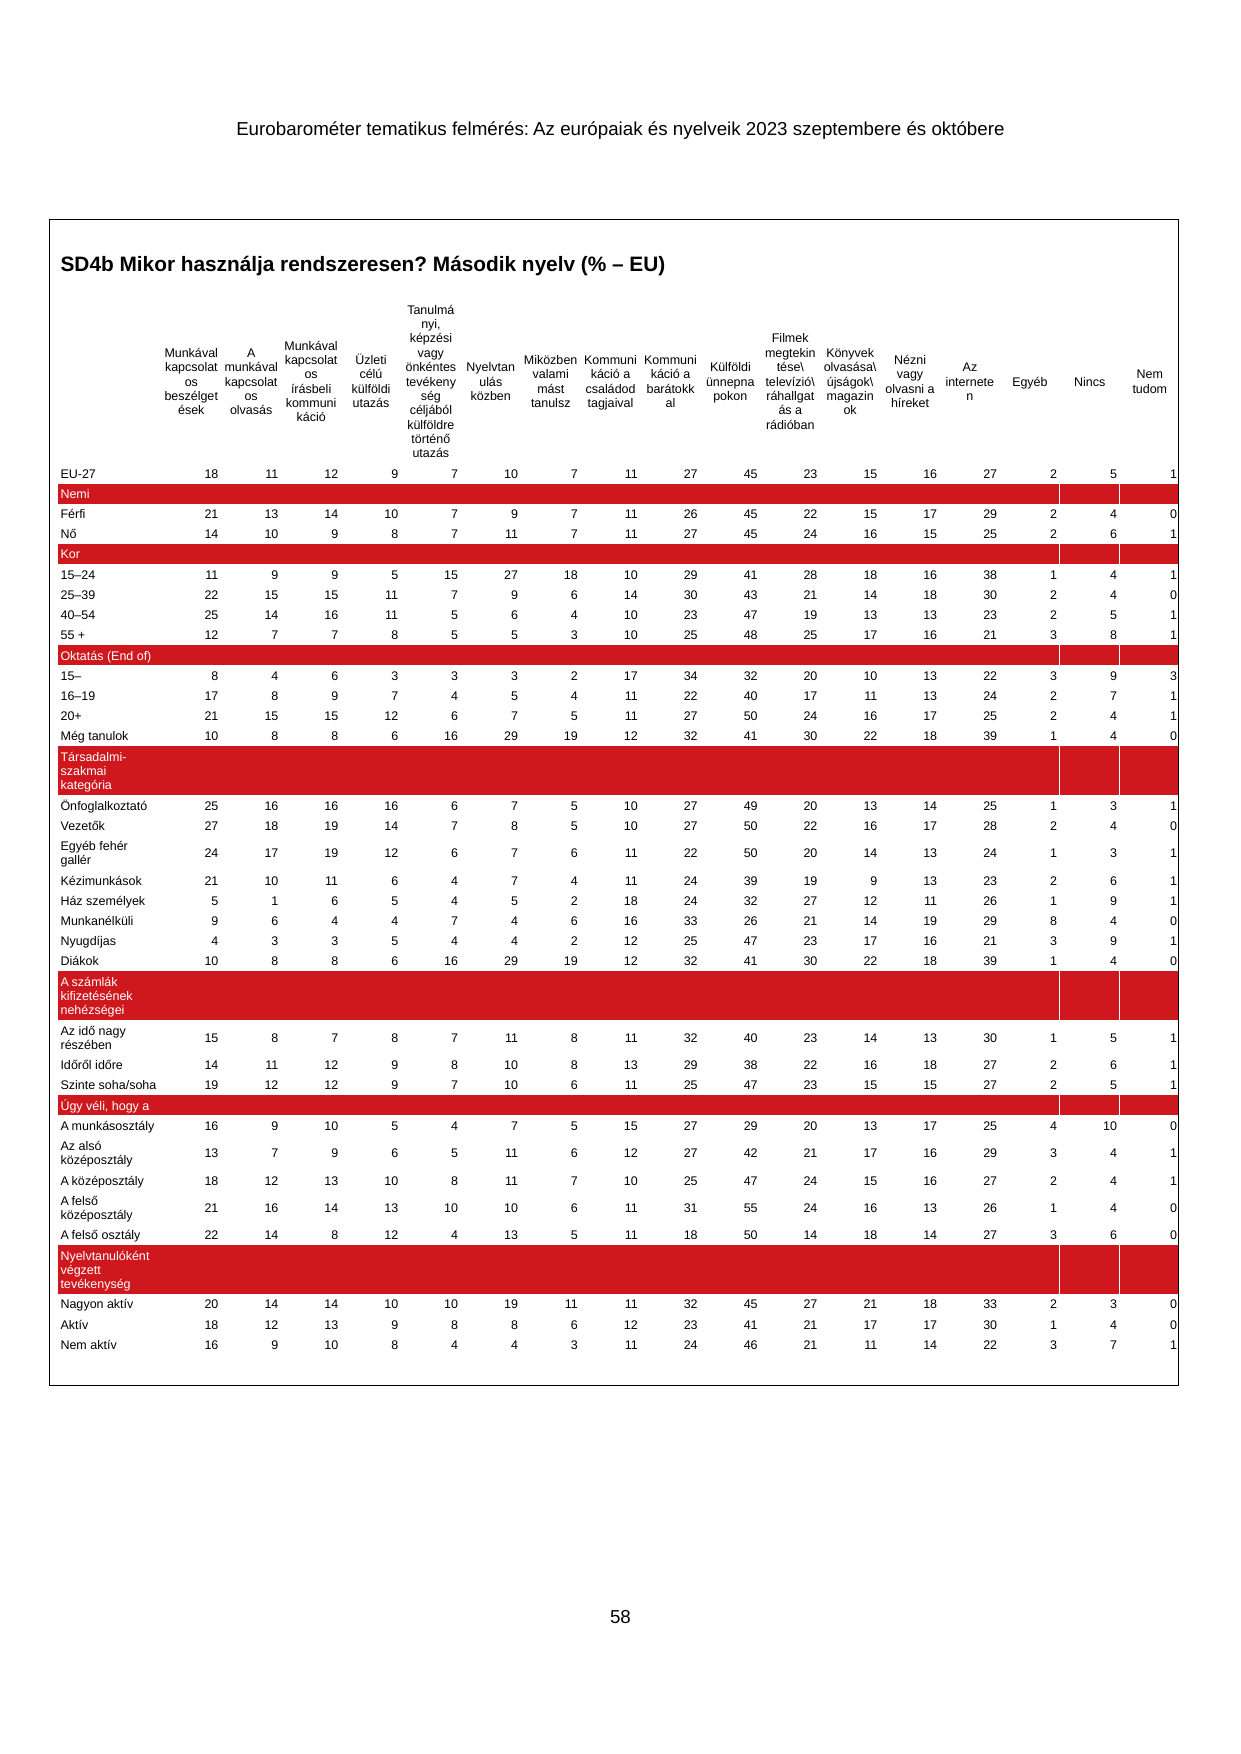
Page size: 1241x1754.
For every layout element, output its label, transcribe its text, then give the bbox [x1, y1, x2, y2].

table_cell [880, 645, 940, 665]
table_cell 7 [461, 1115, 521, 1136]
table_cell 7 [401, 1020, 461, 1055]
table_cell [1000, 645, 1059, 665]
table_cell 9 [341, 463, 401, 483]
table_cell [760, 645, 820, 665]
table_cell [700, 1245, 760, 1294]
table_cell 22 [820, 951, 880, 971]
table_cell 7 [461, 706, 521, 726]
table_cell [1120, 1245, 1178, 1294]
table_cell 0 [1120, 815, 1178, 836]
table_cell Férfi [58, 504, 161, 524]
table_cell 15 [281, 706, 341, 726]
table_cell 6 [1060, 1225, 1119, 1245]
table_cell 12 [580, 951, 640, 971]
table_cell [760, 1245, 820, 1294]
table_cell 11 [341, 585, 401, 605]
table_cell 1 [1120, 890, 1178, 911]
table_cell 49 [700, 795, 760, 815]
table_cell 6 [1060, 1055, 1119, 1075]
table_header [1000, 249, 1059, 279]
table_cell 12 [281, 463, 341, 483]
table_cell [580, 279, 640, 299]
table_cell 18 [161, 1314, 221, 1334]
table_cell 15 [820, 1170, 880, 1190]
table_cell [521, 484, 580, 504]
table_cell 16 [880, 1170, 940, 1190]
table_cell Még tanulok [58, 726, 161, 746]
table_cell 13 [880, 836, 940, 870]
table_cell 27 [940, 1225, 1000, 1245]
table_cell [580, 1095, 640, 1115]
table_cell 23 [760, 1075, 820, 1095]
table_cell 27 [640, 706, 700, 726]
table_cell 6 [521, 585, 580, 605]
table_cell 3 [1000, 665, 1059, 686]
table_cell 4 [1060, 504, 1119, 524]
table_cell 7 [281, 1020, 341, 1055]
table_cell 4 [341, 911, 401, 931]
table_cell 11 [580, 1075, 640, 1095]
table_cell Munkával kapcsolatos írásbeli kommunikáció [281, 299, 341, 463]
table_cell [820, 544, 880, 564]
table_cell 16 [221, 1190, 281, 1225]
table_cell 6 [521, 1314, 580, 1334]
table_cell 11 [281, 870, 341, 890]
table_cell 6 [401, 836, 461, 870]
table_header [760, 249, 820, 279]
table_cell 16 [880, 931, 940, 951]
table_cell 14 [880, 1335, 940, 1355]
table_cell [580, 746, 640, 795]
table_cell [521, 279, 580, 299]
table_header [1120, 249, 1178, 279]
table_cell Szinte soha/soha [58, 1075, 161, 1095]
table_cell [1120, 544, 1178, 564]
table_cell 24 [940, 836, 1000, 870]
table_cell 18 [521, 564, 580, 584]
table_cell 0 [1120, 1314, 1178, 1334]
table_cell 15 [820, 504, 880, 524]
table_cell 14 [760, 1225, 820, 1245]
table_cell 45 [700, 504, 760, 524]
table_cell 12 [221, 1075, 281, 1095]
table_cell 6 [401, 795, 461, 815]
table_cell 27 [940, 1075, 1000, 1095]
table_cell 17 [820, 1136, 880, 1170]
table_cell 16 [820, 706, 880, 726]
table_cell 21 [820, 1294, 880, 1314]
table_cell 12 [341, 1225, 401, 1245]
table_cell 21 [940, 931, 1000, 951]
table_cell [1120, 971, 1178, 1020]
table_cell [1060, 746, 1119, 795]
table_cell 11 [580, 686, 640, 706]
table_cell [281, 645, 341, 665]
table_cell 10 [341, 504, 401, 524]
table_cell 12 [161, 625, 221, 645]
table_cell 18 [880, 1055, 940, 1075]
table_cell 21 [161, 504, 221, 524]
table_cell Nyugdíjas [58, 931, 161, 951]
table_cell [1060, 1245, 1119, 1294]
table_cell Nemi [58, 484, 161, 504]
table_cell 14 [880, 1225, 940, 1245]
table_cell 29 [640, 564, 700, 584]
table_cell 14 [820, 911, 880, 931]
table_cell 11 [521, 1294, 580, 1314]
table_cell 22 [760, 504, 820, 524]
table_cell 43 [700, 585, 760, 605]
table_cell 8 [401, 1170, 461, 1190]
table_cell 16 [161, 1335, 221, 1355]
table_cell [760, 971, 820, 1020]
table_cell 7 [401, 911, 461, 931]
table_cell 4 [161, 931, 221, 951]
table_cell [760, 1095, 820, 1115]
table_cell [341, 1095, 401, 1115]
table_cell [341, 645, 401, 665]
table_cell Az idő nagy részében [58, 1020, 161, 1055]
table_cell 4 [461, 931, 521, 951]
table_cell 29 [940, 1136, 1000, 1170]
table_cell 0 [1120, 504, 1178, 524]
table_cell Miközben valami mást tanulsz [521, 299, 580, 463]
table_cell 9 [281, 686, 341, 706]
table_cell 8 [521, 1020, 580, 1055]
table_cell 10 [461, 463, 521, 483]
table_cell 12 [341, 836, 401, 870]
table_cell [1060, 544, 1119, 564]
table_cell [820, 1245, 880, 1294]
table_cell 6 [521, 1190, 580, 1225]
table_cell A munkásosztály [58, 1115, 161, 1136]
table_cell 22 [640, 836, 700, 870]
table_header SD4b Mikor használja rendszeresen? Második nyelv (% – EU) [58, 249, 700, 279]
table_cell 2 [1000, 1170, 1059, 1190]
table_cell 1 [1000, 726, 1059, 746]
table_cell 42 [700, 1136, 760, 1170]
table_cell 12 [580, 726, 640, 746]
table_cell Nő [58, 524, 161, 544]
table_cell 17 [580, 665, 640, 686]
table_cell 4 [401, 1115, 461, 1136]
table_cell [940, 544, 1000, 564]
table_cell 6 [221, 911, 281, 931]
table_cell 16 [880, 564, 940, 584]
table_cell [401, 279, 461, 299]
table_cell 9 [161, 911, 221, 931]
table_cell [880, 544, 940, 564]
table_cell 10 [221, 870, 281, 890]
table_cell 4 [401, 686, 461, 706]
table_header [820, 249, 880, 279]
table_cell 19 [281, 815, 341, 836]
table_cell 13 [880, 1190, 940, 1225]
table_cell 6 [341, 1136, 401, 1170]
table_cell [281, 279, 341, 299]
table_cell [221, 971, 281, 1020]
table_cell 15 [820, 463, 880, 483]
table_cell 8 [281, 951, 341, 971]
table_cell 3 [1000, 1335, 1059, 1355]
table_cell 39 [700, 870, 760, 890]
table_cell 4 [1060, 1190, 1119, 1225]
table_cell [1120, 279, 1178, 299]
table_cell 14 [281, 1294, 341, 1314]
table_cell 15 [401, 564, 461, 584]
table_cell 11 [580, 504, 640, 524]
table_cell 4 [401, 931, 461, 951]
table_cell 2 [1000, 1075, 1059, 1095]
table_cell 19 [760, 605, 820, 625]
table_cell 3 [521, 1335, 580, 1355]
table_cell 27 [640, 463, 700, 483]
table_cell 48 [700, 625, 760, 645]
table_cell 8 [401, 1314, 461, 1334]
table_cell 9 [1060, 890, 1119, 911]
table_cell 18 [880, 951, 940, 971]
table_cell 19 [880, 911, 940, 931]
table_cell [401, 1245, 461, 1294]
table_cell Üzleti célú külföldi utazás [341, 299, 401, 463]
table_cell 17 [880, 815, 940, 836]
table_cell [760, 484, 820, 504]
table_cell 55 + [58, 625, 161, 645]
table_cell 21 [161, 870, 221, 890]
table_cell 7 [221, 1136, 281, 1170]
table_cell [401, 1095, 461, 1115]
table_cell 22 [640, 686, 700, 706]
table_cell 13 [880, 665, 940, 686]
table_cell 4 [521, 870, 580, 890]
table_cell 7 [401, 463, 461, 483]
table_cell 17 [880, 1314, 940, 1334]
table_cell Aktív [58, 1314, 161, 1334]
table_cell 0 [1120, 585, 1178, 605]
table_cell 8 [401, 1055, 461, 1075]
table_cell 29 [461, 726, 521, 746]
table_cell Kor [58, 544, 161, 564]
table_cell A számlák kifizetésének nehézségei [58, 971, 161, 1020]
table_cell [640, 971, 700, 1020]
table_cell 0 [1120, 1294, 1178, 1314]
table_cell 9 [820, 870, 880, 890]
table_cell 8 [1060, 625, 1119, 645]
table_cell 20 [760, 795, 820, 815]
table_cell [700, 1095, 760, 1115]
table_cell 7 [521, 504, 580, 524]
table_cell 16 [281, 605, 341, 625]
table_cell A felső középosztály [58, 1190, 161, 1225]
table_cell 9 [281, 1136, 341, 1170]
table_cell 21 [161, 706, 221, 726]
table_cell 16 [281, 795, 341, 815]
table_cell 47 [700, 605, 760, 625]
table_cell [640, 1095, 700, 1115]
table_cell 25 [640, 1075, 700, 1095]
table_cell 11 [820, 1335, 880, 1355]
table_cell Társadalmi-szakmai kategória [58, 746, 161, 795]
table_cell 22 [760, 815, 820, 836]
table_cell 50 [700, 836, 760, 870]
table_cell [1000, 279, 1059, 299]
table_cell 14 [820, 836, 880, 870]
table_cell 24 [161, 836, 221, 870]
table_cell A munkával kapcsolatos olvasás [221, 299, 281, 463]
table_cell [1120, 645, 1178, 665]
table_cell 5 [341, 890, 401, 911]
table_cell 18 [161, 463, 221, 483]
table_cell 4 [401, 1335, 461, 1355]
table_cell 2 [1000, 870, 1059, 890]
table_cell [1120, 1095, 1178, 1115]
table_cell 10 [341, 1294, 401, 1314]
table_header [1060, 249, 1119, 279]
table_cell 6 [521, 1075, 580, 1095]
table_cell 15– [58, 665, 161, 686]
table_cell 8 [341, 625, 401, 645]
table_cell [161, 1245, 221, 1294]
table_cell 55 [700, 1190, 760, 1225]
table_cell 29 [940, 911, 1000, 931]
table_cell 11 [580, 836, 640, 870]
table_cell 2 [521, 931, 580, 951]
table_cell Az alsó középosztály [58, 1136, 161, 1170]
table_cell 7 [401, 524, 461, 544]
table_cell 8 [461, 815, 521, 836]
table_cell 1 [1120, 1055, 1178, 1075]
table_cell 9 [1060, 665, 1119, 686]
table_cell 10 [580, 605, 640, 625]
table_cell 45 [700, 463, 760, 483]
table_cell 27 [640, 1136, 700, 1170]
table_cell 12 [281, 1055, 341, 1075]
table_cell 40–54 [58, 605, 161, 625]
table_cell Filmek megtekintése\televízió\ráhallgatás a rádióban [760, 299, 820, 463]
table_cell 13 [880, 870, 940, 890]
table_cell 5 [401, 605, 461, 625]
table_cell 25 [940, 706, 1000, 726]
table_cell 19 [461, 1294, 521, 1314]
table_cell 18 [161, 1170, 221, 1190]
table_cell 3 [341, 665, 401, 686]
table_cell [640, 484, 700, 504]
table_cell [820, 484, 880, 504]
table_cell [640, 645, 700, 665]
table_cell [401, 746, 461, 795]
table_cell 14 [820, 585, 880, 605]
table_cell 16 [820, 524, 880, 544]
table_cell [161, 279, 221, 299]
table_cell 24 [760, 1190, 820, 1225]
table_cell 7 [401, 1075, 461, 1095]
table_cell 3 [281, 931, 341, 951]
table_cell Vezetők [58, 815, 161, 836]
table_cell [161, 645, 221, 665]
table_cell 4 [1060, 1136, 1119, 1170]
table_cell 9 [341, 1314, 401, 1334]
table_cell 25 [640, 1170, 700, 1190]
table_cell [700, 645, 760, 665]
table_cell 3 [521, 625, 580, 645]
table_cell 11 [461, 1020, 521, 1055]
table_cell 1 [1000, 890, 1059, 911]
table_cell 1 [1000, 951, 1059, 971]
table_cell 3 [401, 665, 461, 686]
table_cell 18 [820, 1225, 880, 1245]
table_cell 15 [161, 1020, 221, 1055]
table_cell 32 [640, 1020, 700, 1055]
table_cell 34 [640, 665, 700, 686]
table_cell 20+ [58, 706, 161, 726]
table_cell 13 [580, 1055, 640, 1075]
table_header [940, 249, 1000, 279]
table_cell [221, 1245, 281, 1294]
table_cell 19 [281, 836, 341, 870]
table_cell 15 [580, 1115, 640, 1136]
table_cell Nagyon aktív [58, 1294, 161, 1314]
table_cell [580, 544, 640, 564]
table_cell 25 [161, 795, 221, 815]
table_cell Könyvek olvasása\újságok\ magazinok [820, 299, 880, 463]
table_cell [760, 746, 820, 795]
table_cell [760, 544, 820, 564]
table_cell 17 [880, 706, 940, 726]
table_cell 20 [161, 1294, 221, 1314]
table_cell 32 [640, 726, 700, 746]
table_cell 0 [1120, 1115, 1178, 1136]
table_header [700, 249, 760, 279]
table_cell [341, 544, 401, 564]
table_cell 22 [161, 1225, 221, 1245]
table_cell 15 [281, 585, 341, 605]
table_cell [580, 971, 640, 1020]
table_cell [461, 971, 521, 1020]
table_cell 17 [820, 931, 880, 951]
table_cell [461, 279, 521, 299]
table_cell [1060, 279, 1119, 299]
table_cell [640, 279, 700, 299]
table_cell 41 [700, 564, 760, 584]
table_cell [281, 971, 341, 1020]
table_cell 17 [820, 1314, 880, 1334]
table_cell 47 [700, 1170, 760, 1190]
table_cell [880, 1095, 940, 1115]
table_cell 6 [1060, 870, 1119, 890]
table_cell 2 [1000, 605, 1059, 625]
table_cell 27 [640, 795, 700, 815]
table_cell 14 [221, 1225, 281, 1245]
table_cell 1 [1120, 463, 1178, 483]
table_cell 6 [521, 911, 580, 931]
table_cell 19 [521, 951, 580, 971]
table_cell 26 [640, 504, 700, 524]
table_cell 7 [1060, 1335, 1119, 1355]
table_cell 1 [1120, 795, 1178, 815]
table_cell 3 [1120, 665, 1178, 686]
table_cell 46 [700, 1335, 760, 1355]
table_cell 11 [221, 463, 281, 483]
table_cell 11 [161, 564, 221, 584]
table_cell [1000, 1095, 1059, 1115]
table_cell 29 [940, 504, 1000, 524]
table_cell 1 [1120, 1075, 1178, 1095]
table_cell Időről időre [58, 1055, 161, 1075]
table_cell 13 [281, 1314, 341, 1334]
table_cell 6 [341, 870, 401, 890]
table_cell 45 [700, 524, 760, 544]
table_cell 18 [580, 890, 640, 911]
table_cell Diákok [58, 951, 161, 971]
table_cell 15 [820, 1075, 880, 1095]
table_cell 11 [580, 1294, 640, 1314]
table_cell 15 [880, 1075, 940, 1095]
table_cell 11 [580, 870, 640, 890]
table_cell 25 [640, 625, 700, 645]
table_header [880, 249, 940, 279]
table_cell Nem aktív [58, 1335, 161, 1355]
table_cell 17 [880, 1115, 940, 1136]
table_cell 21 [760, 585, 820, 605]
table_cell 20 [760, 1115, 820, 1136]
table_cell 4 [401, 890, 461, 911]
table_cell [880, 971, 940, 1020]
table_cell 30 [940, 1314, 1000, 1334]
table_cell 9 [341, 1075, 401, 1095]
table_cell 1 [1000, 836, 1059, 870]
table_cell 25 [760, 625, 820, 645]
table_cell [461, 544, 521, 564]
table_cell [580, 484, 640, 504]
table_cell 7 [521, 463, 580, 483]
table_cell [880, 484, 940, 504]
table_cell 12 [221, 1314, 281, 1334]
table_cell 14 [341, 815, 401, 836]
table_cell 45 [700, 1294, 760, 1314]
table_cell [940, 645, 1000, 665]
table_cell [1000, 971, 1059, 1020]
table_cell 30 [760, 726, 820, 746]
table_cell 5 [341, 564, 401, 584]
table_cell [940, 1095, 1000, 1115]
table_cell 15 [221, 706, 281, 726]
table_cell [341, 971, 401, 1020]
table_cell 4 [1000, 1115, 1059, 1136]
table_cell 5 [521, 706, 580, 726]
table_cell 5 [401, 1136, 461, 1170]
table_cell [161, 544, 221, 564]
table_cell 4 [521, 605, 580, 625]
table_cell 5 [161, 890, 221, 911]
table_cell 2 [1000, 686, 1059, 706]
table_cell [221, 544, 281, 564]
table_cell 10 [461, 1075, 521, 1095]
table_cell 11 [461, 1170, 521, 1190]
table_cell 22 [760, 1055, 820, 1075]
table_cell 40 [700, 1020, 760, 1055]
table_cell 20 [760, 665, 820, 686]
table_cell 7 [221, 625, 281, 645]
table_cell 4 [1060, 815, 1119, 836]
table_cell Az interneten [940, 299, 1000, 463]
table_cell 23 [760, 931, 820, 951]
table_cell 7 [401, 504, 461, 524]
table_cell [1120, 484, 1178, 504]
table_cell [221, 484, 281, 504]
table_cell [940, 279, 1000, 299]
table_cell 13 [161, 1136, 221, 1170]
table_cell 5 [461, 625, 521, 645]
table_cell [760, 279, 820, 299]
table_cell 2 [1000, 706, 1059, 726]
table_cell 9 [221, 564, 281, 584]
table_cell [700, 971, 760, 1020]
table_cell 1 [1120, 524, 1178, 544]
table_cell 29 [640, 1055, 700, 1075]
table_cell 3 [221, 931, 281, 951]
table_cell 47 [700, 931, 760, 951]
table_cell [161, 1095, 221, 1115]
table_cell 14 [880, 795, 940, 815]
table_cell [281, 1095, 341, 1115]
table_cell [521, 544, 580, 564]
table_cell [461, 746, 521, 795]
table_cell [341, 279, 401, 299]
table_cell 16 [820, 815, 880, 836]
table_cell Kézimunkások [58, 870, 161, 890]
table_cell 4 [1060, 706, 1119, 726]
table_cell 21 [161, 1190, 221, 1225]
table_cell 38 [700, 1055, 760, 1075]
table_cell 24 [760, 706, 820, 726]
table_cell 10 [401, 1190, 461, 1225]
table_cell 33 [640, 911, 700, 931]
table_cell 16 [221, 795, 281, 815]
table_cell [58, 279, 161, 299]
table_cell Munkanélküli [58, 911, 161, 931]
table_cell 17 [161, 686, 221, 706]
table_cell 13 [880, 605, 940, 625]
table_cell Kommunikáció a családod tagjaival [580, 299, 640, 463]
table_cell 8 [281, 1225, 341, 1245]
table_cell 4 [461, 1335, 521, 1355]
table_cell 5 [341, 1115, 401, 1136]
table_cell 16 [580, 911, 640, 931]
table_cell 7 [341, 686, 401, 706]
table_cell [580, 1245, 640, 1294]
table_cell EU-27 [58, 463, 161, 483]
table_cell [820, 746, 880, 795]
table_cell 0 [1120, 1225, 1178, 1245]
table_cell 9 [281, 524, 341, 544]
table_cell [161, 971, 221, 1020]
table_cell 1 [1000, 564, 1059, 584]
table_cell 4 [401, 870, 461, 890]
table_cell 25 [940, 795, 1000, 815]
table_cell 10 [281, 1335, 341, 1355]
table_cell 5 [521, 1225, 580, 1245]
table_cell 5 [1060, 605, 1119, 625]
table_cell 2 [1000, 1294, 1059, 1314]
table_cell 21 [760, 911, 820, 931]
table_cell 10 [461, 1055, 521, 1075]
table_cell 3 [1060, 1294, 1119, 1314]
table_cell [461, 1095, 521, 1115]
table_cell [1060, 971, 1119, 1020]
table_cell 10 [161, 951, 221, 971]
table_cell [700, 484, 760, 504]
table_cell 15–24 [58, 564, 161, 584]
table_cell 4 [1060, 1170, 1119, 1190]
table_cell 7 [401, 815, 461, 836]
table_cell [580, 645, 640, 665]
table_cell 5 [1060, 463, 1119, 483]
table_cell 41 [700, 1314, 760, 1334]
table_cell 11 [580, 463, 640, 483]
table_cell 10 [1060, 1115, 1119, 1136]
table_cell 23 [640, 605, 700, 625]
table_cell 2 [1000, 585, 1059, 605]
table_cell 18 [820, 564, 880, 584]
table_cell 3 [1000, 1136, 1059, 1170]
table_cell [341, 484, 401, 504]
table_cell 2 [1000, 815, 1059, 836]
table_cell 21 [760, 1136, 820, 1170]
table_cell 8 [221, 1020, 281, 1055]
table_cell [401, 645, 461, 665]
table_cell 7 [1060, 686, 1119, 706]
table_cell [1000, 1245, 1059, 1294]
table_cell Egyéb fehér gallér [58, 836, 161, 870]
table_cell 13 [341, 1190, 401, 1225]
table_cell Nincs [1060, 299, 1119, 463]
table_cell 20 [760, 836, 820, 870]
table_cell [940, 1245, 1000, 1294]
table_cell 4 [521, 686, 580, 706]
table_cell 14 [221, 1294, 281, 1314]
table_cell 40 [700, 686, 760, 706]
table_cell 7 [461, 795, 521, 815]
table_cell 24 [640, 1335, 700, 1355]
table_cell 27 [760, 1294, 820, 1314]
table_cell 27 [161, 815, 221, 836]
table_cell 12 [580, 1314, 640, 1334]
table_cell 2 [1000, 524, 1059, 544]
table_cell Külföldi ünnepnapokon [700, 299, 760, 463]
table_cell 7 [281, 625, 341, 645]
table_cell 16 [880, 1136, 940, 1170]
table_cell 9 [221, 1115, 281, 1136]
table_cell 0 [1120, 726, 1178, 746]
table_cell [521, 1095, 580, 1115]
table_cell Nyelvtanulás közben [461, 299, 521, 463]
table_cell 23 [760, 1020, 820, 1055]
table_cell 1 [1120, 836, 1178, 870]
table_cell [700, 746, 760, 795]
table_cell 17 [880, 504, 940, 524]
table_cell 12 [580, 931, 640, 951]
table_cell 9 [1060, 931, 1119, 951]
table_cell [820, 645, 880, 665]
table_cell 1 [1120, 870, 1178, 890]
table_cell 16 [880, 463, 940, 483]
table_cell 14 [161, 524, 221, 544]
table_cell 6 [281, 890, 341, 911]
table_cell 22 [820, 726, 880, 746]
table_cell 6 [1060, 524, 1119, 544]
table_cell [640, 1245, 700, 1294]
table_cell 0 [1120, 951, 1178, 971]
table_cell [940, 484, 1000, 504]
table_cell 4 [221, 665, 281, 686]
table_cell Nyelvtanulóként végzett tevékenység [58, 1245, 161, 1294]
table_cell 7 [461, 870, 521, 890]
table_cell 2 [521, 890, 580, 911]
table_cell 10 [580, 1170, 640, 1190]
table_cell 18 [880, 1294, 940, 1314]
table_cell 6 [461, 605, 521, 625]
table_cell 8 [221, 951, 281, 971]
table_cell 25 [940, 1115, 1000, 1136]
table_cell Úgy véli, hogy a [58, 1095, 161, 1115]
table_cell 14 [281, 504, 341, 524]
table_cell 1 [1120, 931, 1178, 951]
table_cell 1 [1120, 605, 1178, 625]
table_cell [161, 746, 221, 795]
table_cell [820, 971, 880, 1020]
table_cell 27 [760, 890, 820, 911]
table_cell [58, 299, 161, 463]
table_cell 4 [1060, 951, 1119, 971]
table_cell 22 [161, 585, 221, 605]
table_cell Munkával kapcsolatos beszélgetések [161, 299, 221, 463]
table_cell 10 [461, 1190, 521, 1225]
table_cell 11 [580, 1020, 640, 1055]
table_cell 10 [401, 1294, 461, 1314]
table_cell 0 [1120, 1190, 1178, 1225]
table_cell 27 [940, 463, 1000, 483]
table_cell 10 [281, 1115, 341, 1136]
table_cell 8 [341, 1335, 401, 1355]
table_cell 9 [461, 585, 521, 605]
table_cell 1 [1000, 1020, 1059, 1055]
table_cell 8 [341, 524, 401, 544]
table_cell 16 [161, 1115, 221, 1136]
table_cell 5 [461, 890, 521, 911]
table_cell 2 [1000, 504, 1059, 524]
table_cell 24 [760, 1170, 820, 1190]
table_cell 22 [940, 1335, 1000, 1355]
table_cell 14 [820, 1020, 880, 1055]
table_cell 8 [461, 1314, 521, 1334]
table_cell 30 [940, 1020, 1000, 1055]
table_cell 13 [880, 1020, 940, 1055]
table_cell 27 [640, 1115, 700, 1136]
table_cell 23 [760, 463, 820, 483]
table_cell 11 [580, 1335, 640, 1355]
table_cell [1060, 1095, 1119, 1115]
table_cell 1 [221, 890, 281, 911]
table_cell 13 [281, 1170, 341, 1190]
table_cell 38 [940, 564, 1000, 584]
table_cell 17 [820, 625, 880, 645]
table_cell 50 [700, 706, 760, 726]
table_cell 10 [820, 665, 880, 686]
table_cell 18 [221, 815, 281, 836]
table_cell 9 [461, 504, 521, 524]
table_cell 25 [161, 605, 221, 625]
table_cell 24 [640, 890, 700, 911]
table_cell 12 [221, 1170, 281, 1190]
table_cell 15 [880, 524, 940, 544]
table_cell 8 [221, 686, 281, 706]
table_cell 4 [1060, 911, 1119, 931]
table_cell 4 [1060, 1314, 1119, 1334]
table_cell 13 [820, 795, 880, 815]
table_cell [1060, 484, 1119, 504]
table_cell 29 [700, 1115, 760, 1136]
table_cell 25–39 [58, 585, 161, 605]
table_cell 11 [580, 1190, 640, 1225]
table_cell 1 [1120, 686, 1178, 706]
table_cell 11 [820, 686, 880, 706]
table_cell [640, 746, 700, 795]
table_cell [341, 746, 401, 795]
table_cell 10 [580, 795, 640, 815]
table_cell 23 [940, 870, 1000, 890]
table_cell 12 [341, 706, 401, 726]
table_cell 16–19 [58, 686, 161, 706]
table_cell 12 [820, 890, 880, 911]
table_cell 3 [1060, 836, 1119, 870]
table_cell 10 [161, 726, 221, 746]
table_cell 32 [640, 951, 700, 971]
table_cell 5 [341, 931, 401, 951]
table_cell 11 [580, 706, 640, 726]
table_cell [880, 746, 940, 795]
table_cell [1000, 746, 1059, 795]
table_cell 27 [940, 1055, 1000, 1075]
table_cell [281, 746, 341, 795]
table_cell 1 [1000, 1314, 1059, 1334]
table_cell [461, 645, 521, 665]
table_cell 5 [521, 815, 580, 836]
table_cell 26 [700, 911, 760, 931]
table_cell 27 [640, 815, 700, 836]
table_cell 6 [281, 665, 341, 686]
table_cell 13 [221, 504, 281, 524]
table_cell 21 [760, 1335, 820, 1355]
table_cell 16 [820, 1055, 880, 1075]
table_cell 50 [700, 815, 760, 836]
table_cell [281, 544, 341, 564]
table_cell 39 [940, 726, 1000, 746]
table_cell 7 [521, 524, 580, 544]
table_cell 30 [640, 585, 700, 605]
table_cell 5 [521, 1115, 580, 1136]
table_cell 12 [580, 1136, 640, 1170]
table_cell [820, 1095, 880, 1115]
table_cell Oktatás (End of) [58, 645, 161, 665]
table_cell 22 [940, 665, 1000, 686]
table_cell 4 [281, 911, 341, 931]
table_cell 16 [880, 625, 940, 645]
table_cell [221, 645, 281, 665]
table_cell [1000, 484, 1059, 504]
table_cell 3 [1000, 1225, 1059, 1245]
table_cell 32 [640, 1294, 700, 1314]
table_cell [161, 484, 221, 504]
table_cell 7 [461, 836, 521, 870]
table_cell 16 [401, 726, 461, 746]
table_cell [880, 279, 940, 299]
table_cell 1 [1000, 795, 1059, 815]
table_cell 3 [1000, 625, 1059, 645]
table_cell [521, 645, 580, 665]
table_cell 4 [1060, 585, 1119, 605]
table_cell 2 [1000, 463, 1059, 483]
table_cell [1120, 746, 1178, 795]
table_cell 26 [940, 890, 1000, 911]
table_cell 9 [281, 564, 341, 584]
table_cell [940, 746, 1000, 795]
table_cell 6 [341, 951, 401, 971]
table_cell Ház személyek [58, 890, 161, 911]
table_cell [401, 484, 461, 504]
table_cell 50 [700, 1225, 760, 1245]
table_cell 10 [221, 524, 281, 544]
table_cell 6 [341, 726, 401, 746]
table_cell 27 [640, 524, 700, 544]
table_cell Nézni vagy olvasni a híreket [880, 299, 940, 463]
table_cell 21 [940, 625, 1000, 645]
table_cell [221, 746, 281, 795]
table_cell [221, 1095, 281, 1115]
table_cell 2 [1000, 1055, 1059, 1075]
table_cell 9 [341, 1055, 401, 1075]
table_cell 18 [880, 585, 940, 605]
table_cell 12 [281, 1075, 341, 1095]
table_cell 28 [760, 564, 820, 584]
table_cell 26 [940, 1190, 1000, 1225]
table_cell [341, 1245, 401, 1294]
table_cell Önfoglalkoztató [58, 795, 161, 815]
table_cell [401, 971, 461, 1020]
table_cell 1 [1120, 564, 1178, 584]
table_cell 5 [1060, 1075, 1119, 1095]
table_cell 6 [521, 836, 580, 870]
table_cell [1000, 544, 1059, 564]
table_cell 7 [521, 1170, 580, 1190]
table_cell 39 [940, 951, 1000, 971]
table_cell 21 [760, 1314, 820, 1334]
table_cell 41 [700, 951, 760, 971]
table_cell 4 [1060, 564, 1119, 584]
table_cell 14 [161, 1055, 221, 1075]
table_cell 10 [580, 815, 640, 836]
table_cell 10 [341, 1170, 401, 1190]
table_cell 1 [1120, 1020, 1178, 1055]
table_cell 4 [461, 911, 521, 931]
table_cell 30 [940, 585, 1000, 605]
table_cell [700, 279, 760, 299]
table_cell 9 [221, 1335, 281, 1355]
table_cell [461, 1245, 521, 1294]
table_cell 28 [940, 815, 1000, 836]
table_cell 15 [221, 585, 281, 605]
table_cell 8 [1000, 911, 1059, 931]
table_cell 1 [1120, 1170, 1178, 1190]
table_cell Kommunikáció a barátokkal [640, 299, 700, 463]
table_cell 5 [521, 795, 580, 815]
table_cell 32 [700, 665, 760, 686]
table_cell 18 [880, 726, 940, 746]
table_cell [521, 746, 580, 795]
table_cell 13 [461, 1225, 521, 1245]
table_cell 5 [401, 625, 461, 645]
table_cell 41 [700, 726, 760, 746]
table_cell 13 [820, 1115, 880, 1136]
table_cell 11 [341, 605, 401, 625]
table_cell 10 [580, 625, 640, 645]
table_cell 25 [640, 931, 700, 951]
table_cell 23 [940, 605, 1000, 625]
table_cell 11 [880, 890, 940, 911]
table_cell 10 [580, 564, 640, 584]
table_cell 27 [940, 1170, 1000, 1190]
table_cell 17 [221, 836, 281, 870]
table_cell 23 [640, 1314, 700, 1334]
table_cell 8 [341, 1020, 401, 1055]
table_cell 4 [1060, 726, 1119, 746]
table_cell 16 [401, 951, 461, 971]
table_cell A felső osztály [58, 1225, 161, 1245]
table_cell 31 [640, 1190, 700, 1225]
table_cell Nem tudom [1120, 299, 1178, 463]
table_cell 29 [461, 951, 521, 971]
table_cell 32 [700, 890, 760, 911]
table_cell 5 [1060, 1020, 1119, 1055]
table_cell 8 [161, 665, 221, 686]
table_cell 17 [760, 686, 820, 706]
table_cell Egyéb [1000, 299, 1059, 463]
table_cell [1060, 645, 1119, 665]
table_cell [640, 544, 700, 564]
table_cell [521, 971, 580, 1020]
table_cell [700, 544, 760, 564]
table_cell 3 [461, 665, 521, 686]
table_cell 1 [1120, 706, 1178, 726]
table_cell 6 [401, 706, 461, 726]
table_cell 14 [221, 605, 281, 625]
table_cell 11 [461, 1136, 521, 1170]
table_cell 14 [580, 585, 640, 605]
table_cell 5 [461, 686, 521, 706]
table_cell 1 [1120, 625, 1178, 645]
table_cell 19 [521, 726, 580, 746]
table_cell 8 [281, 726, 341, 746]
table_cell 13 [880, 686, 940, 706]
table_cell 16 [820, 1190, 880, 1225]
table_cell [521, 1245, 580, 1294]
table_cell 47 [700, 1075, 760, 1095]
table_cell 19 [760, 870, 820, 890]
table_cell 2 [521, 665, 580, 686]
table_cell 1 [1120, 1136, 1178, 1170]
table_cell 30 [760, 951, 820, 971]
table_cell [221, 279, 281, 299]
table_cell 16 [341, 795, 401, 815]
table_cell 33 [940, 1294, 1000, 1314]
table_cell A középosztály [58, 1170, 161, 1190]
table_cell [401, 544, 461, 564]
table_cell 19 [161, 1075, 221, 1095]
table_cell [461, 484, 521, 504]
table_cell 3 [1000, 931, 1059, 951]
table_cell 11 [461, 524, 521, 544]
table_cell 8 [521, 1055, 580, 1075]
table_cell [940, 971, 1000, 1020]
table_cell [880, 1245, 940, 1294]
table_cell 0 [1120, 911, 1178, 931]
table_cell 24 [640, 870, 700, 890]
table_cell 27 [461, 564, 521, 584]
table_cell 1 [1000, 1190, 1059, 1225]
table_cell 18 [640, 1225, 700, 1245]
table_cell 13 [820, 605, 880, 625]
table_cell 6 [521, 1136, 580, 1170]
table_cell 14 [281, 1190, 341, 1225]
table_cell Tanulmányi, képzési vagy önkéntes tevékenység céljából külföldre történő utazás [401, 299, 461, 463]
table_cell 25 [940, 524, 1000, 544]
table_cell 8 [221, 726, 281, 746]
table_cell 1 [1120, 1335, 1178, 1355]
table_cell 11 [580, 524, 640, 544]
table_cell 11 [221, 1055, 281, 1075]
table_cell 3 [1060, 795, 1119, 815]
table_cell 11 [580, 1225, 640, 1245]
table_cell 24 [760, 524, 820, 544]
table_cell 7 [401, 585, 461, 605]
table_cell [820, 279, 880, 299]
table_cell 24 [940, 686, 1000, 706]
table_cell 4 [401, 1225, 461, 1245]
table_cell [281, 484, 341, 504]
table_cell [281, 1245, 341, 1294]
